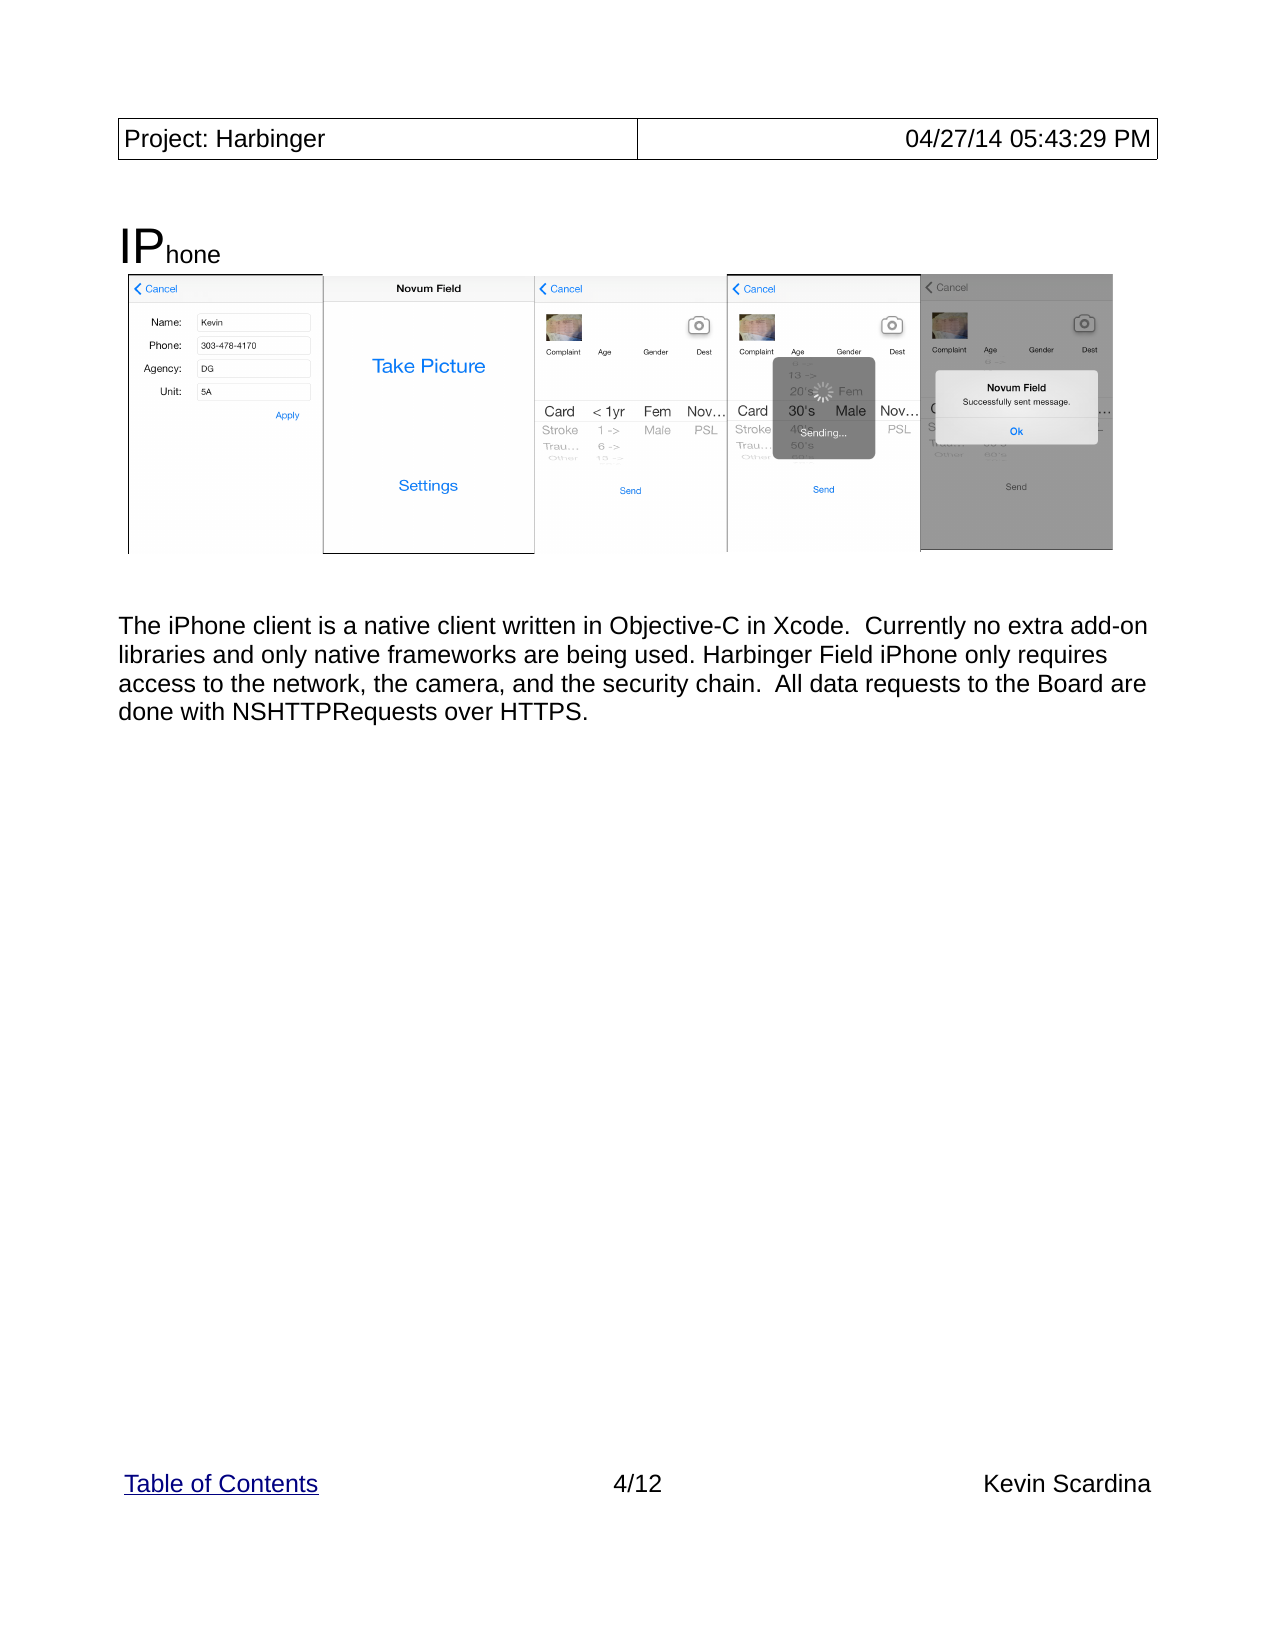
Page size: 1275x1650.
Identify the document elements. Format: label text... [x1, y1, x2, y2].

picture [128, 274, 1113, 554]
text The iPhone client is a native client written in Objective-C in Xcode. Currently no extra add-on libraries and only native frameworks are being used. Harbinger Field iPhone only requires access to the network, the camera, and the security chain. All data requests to the Board are done with NSHTTPRequests over HTTPS. [118, 611, 1157, 726]
text IPhone [118, 217, 1157, 274]
